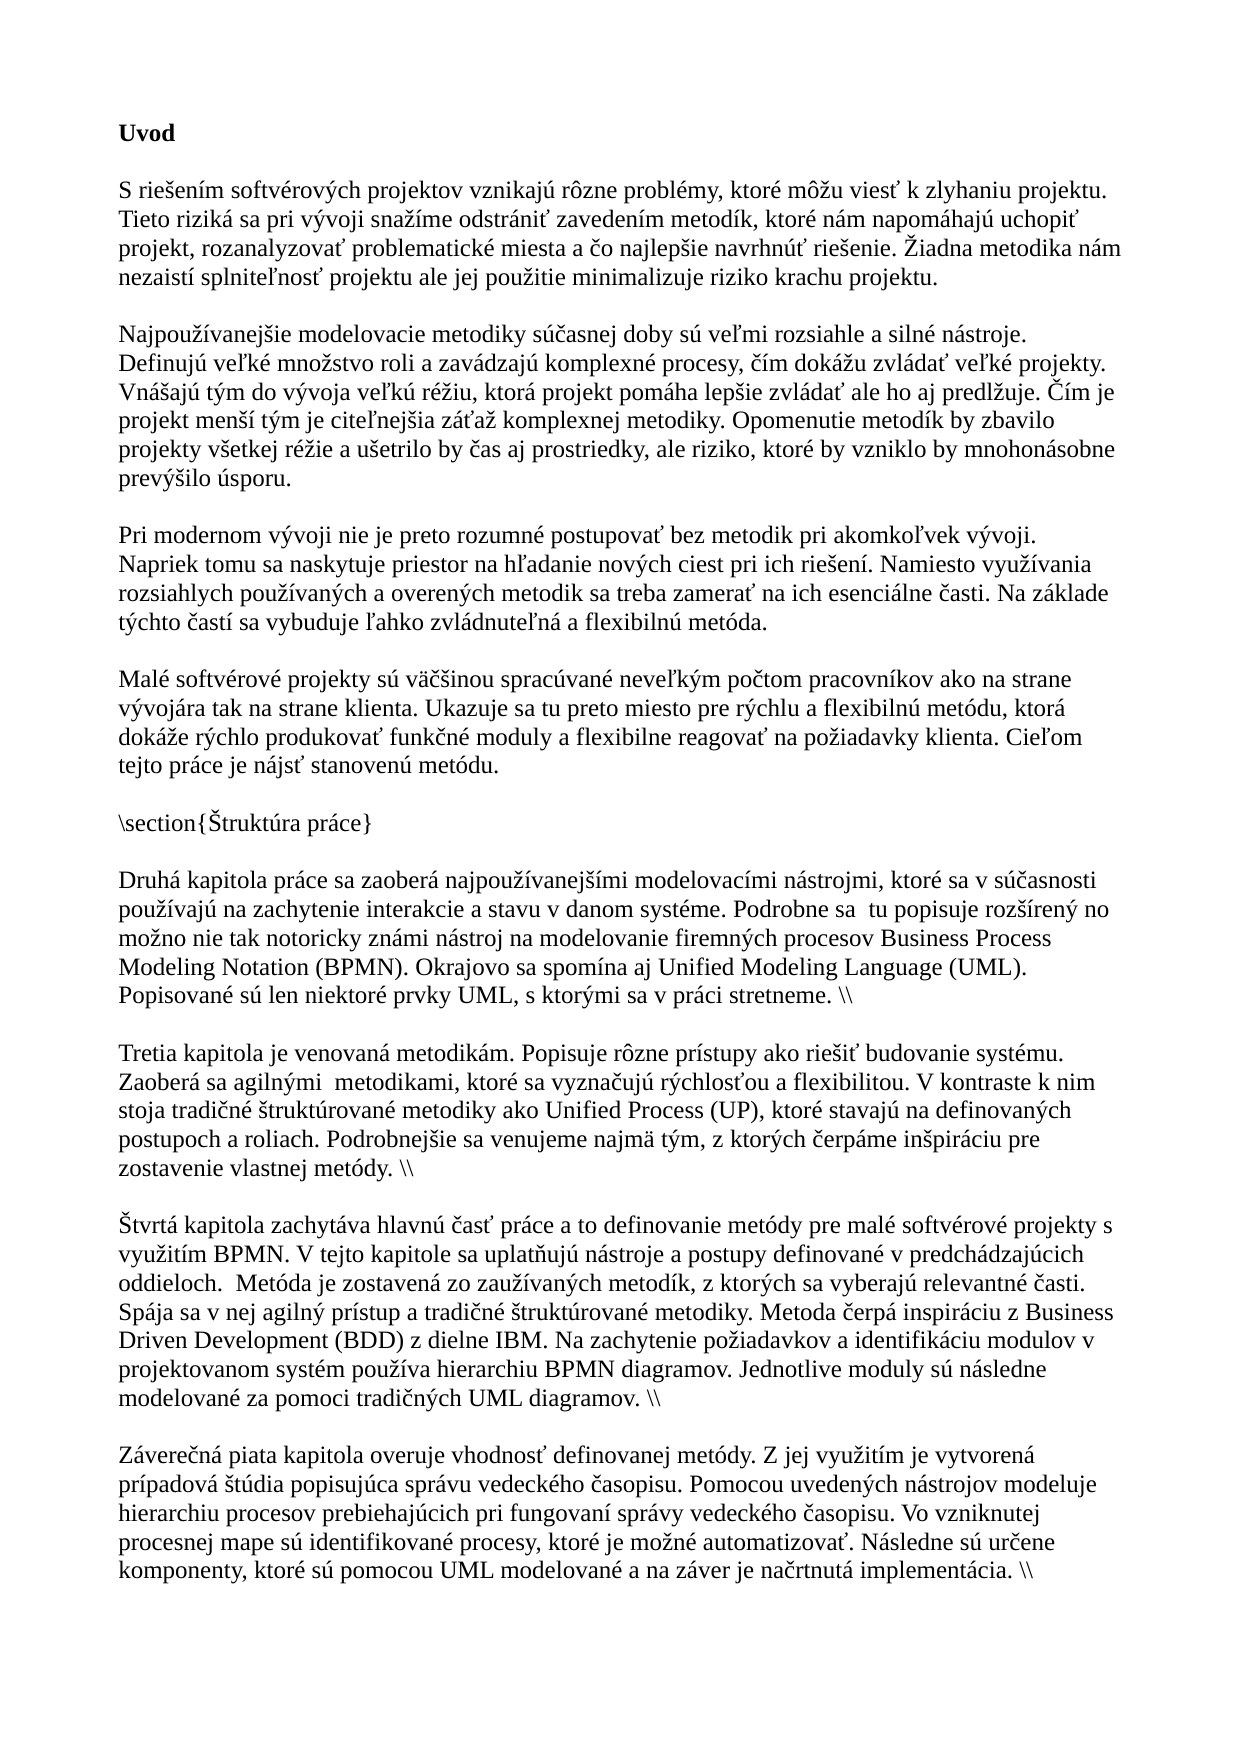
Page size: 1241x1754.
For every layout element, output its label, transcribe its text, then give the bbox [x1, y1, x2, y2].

text Tretia kapitola je venovaná metodikám. Popisuje rôzne prístupy ako riešiť budovanie systému. Zaoberá sa agilnými metodikami, ktoré sa vyznačujú rýchlosťou a flexibilitou. V kontraste k nim stoja tradičné štruktúrované metodiky ako Unified Process (UP), ktoré stavajú na definovaných postupoch a roliach. Podrobnejšie sa venujeme najmä tým, z ktorých čerpáme inšpiráciu pre zostavenie vlastnej metódy. \\ [118, 1038, 1122, 1182]
text Štvrtá kapitola zachytáva hlavnú časť práce a to definovanie metódy pre malé softvérové projekty s využitím BPMN. V tejto kapitole sa uplatňujú nástroje a postupy definované v predchádzajúcich oddieloch. Metóda je zostavená zo zaužívaných metodík, z ktorých sa vyberajú relevantné časti. Spája sa v nej agilný prístup a tradičné štruktúrované metodiky. Metoda čerpá inspiráciu z Business Driven Development (BDD) z dielne IBM. Na zachytenie požiadavkov a identifikáciu modulov v projektovanom systém používa hierarchiu BPMN diagramov. Jednotlive moduly sú následne modelované za pomoci tradičných UML diagramov. \\ [118, 1211, 1122, 1412]
text Uvod [118, 118, 1122, 147]
text Druhá kapitola práce sa zaoberá najpoužívanejšími modelovacími nástrojmi, ktoré sa v súčasnosti používajú na zachytenie interakcie a stavu v danom systéme. Podrobne sa tu popisuje rozšírený no možno nie tak notoricky známi nástroj na modelovanie firemných procesov Business Process Modeling Notation (BPMN). Okrajovo sa spomína aj Unified Modeling Language (UML). Popisované sú len niektoré prvky UML, s ktorými sa v práci stretneme. \\ [118, 866, 1122, 1009]
text Pri modernom vývoji nie je preto rozumné postupovať bez metodik pri akomkoľvek vývoji. Napriek tomu sa naskytuje priestor na hľadanie nových ciest pri ich riešení. Namiesto využívania rozsiahlych používaných a overených metodik sa treba zamerať na ich esenciálne časti. Na základe týchto častí sa vybuduje ľahko zvládnuteľná a flexibilnú metóda. [118, 521, 1122, 636]
text \section{Štruktúra práce} [118, 808, 1122, 837]
text Malé softvérové projekty sú väčšinou spracúvané neveľkým počtom pracovníkov ako na strane vývojára tak na strane klienta. Ukazuje sa tu preto miesto pre rýchlu a flexibilnú metódu, ktorá dokáže rýchlo produkovať funkčné moduly a flexibilne reagovať na požiadavky klienta. Cieľom tejto práce je nájsť stanovenú metódu. [118, 664, 1122, 779]
text Najpoužívanejšie modelovacie metodiky súčasnej doby sú veľmi rozsiahle a silné nástroje. Definujú veľké množstvo roli a zavádzajú komplexné procesy, čím dokážu zvládať veľké projekty. Vnášajú tým do vývoja veľkú réžiu, ktorá projekt pomáha lepšie zvládať ale ho aj predlžuje. Čím je projekt menší tým je citeľnejšia záťaž komplexnej metodiky. Opomenutie metodík by zbavilo projekty všetkej réžie a ušetrilo by čas aj prostriedky, ale riziko, ktoré by vzniklo by mnohonásobne prevýšilo úsporu. [118, 319, 1122, 492]
text Záverečná piata kapitola overuje vhodnosť definovanej metódy. Z jej využitím je vytvorená prípadová štúdia popisujúca správu vedeckého časopisu. Pomocou uvedených nástrojov modeluje hierarchiu procesov prebiehajúcich pri fungovaní správy vedeckého časopisu. Vo vzniknutej procesnej mape sú identifikované procesy, ktoré je možné automatizovať. Následne sú určene komponenty, ktoré sú pomocou UML modelované a na záver je načrtnutá implementácia. \\ [118, 1441, 1122, 1584]
text S riešením softvérových projektov vznikajú rôzne problémy, ktoré môžu viesť k zlyhaniu projektu. Tieto riziká sa pri vývoji snažíme odstrániť zavedením metodík, ktoré nám napomáhajú uchopiť projekt, rozanalyzovať problematické miesta a čo najlepšie navrhnúť riešenie. Žiadna metodika nám nezaistí splniteľnosť projektu ale jej použitie minimalizuje riziko krachu projektu. [118, 176, 1122, 291]
